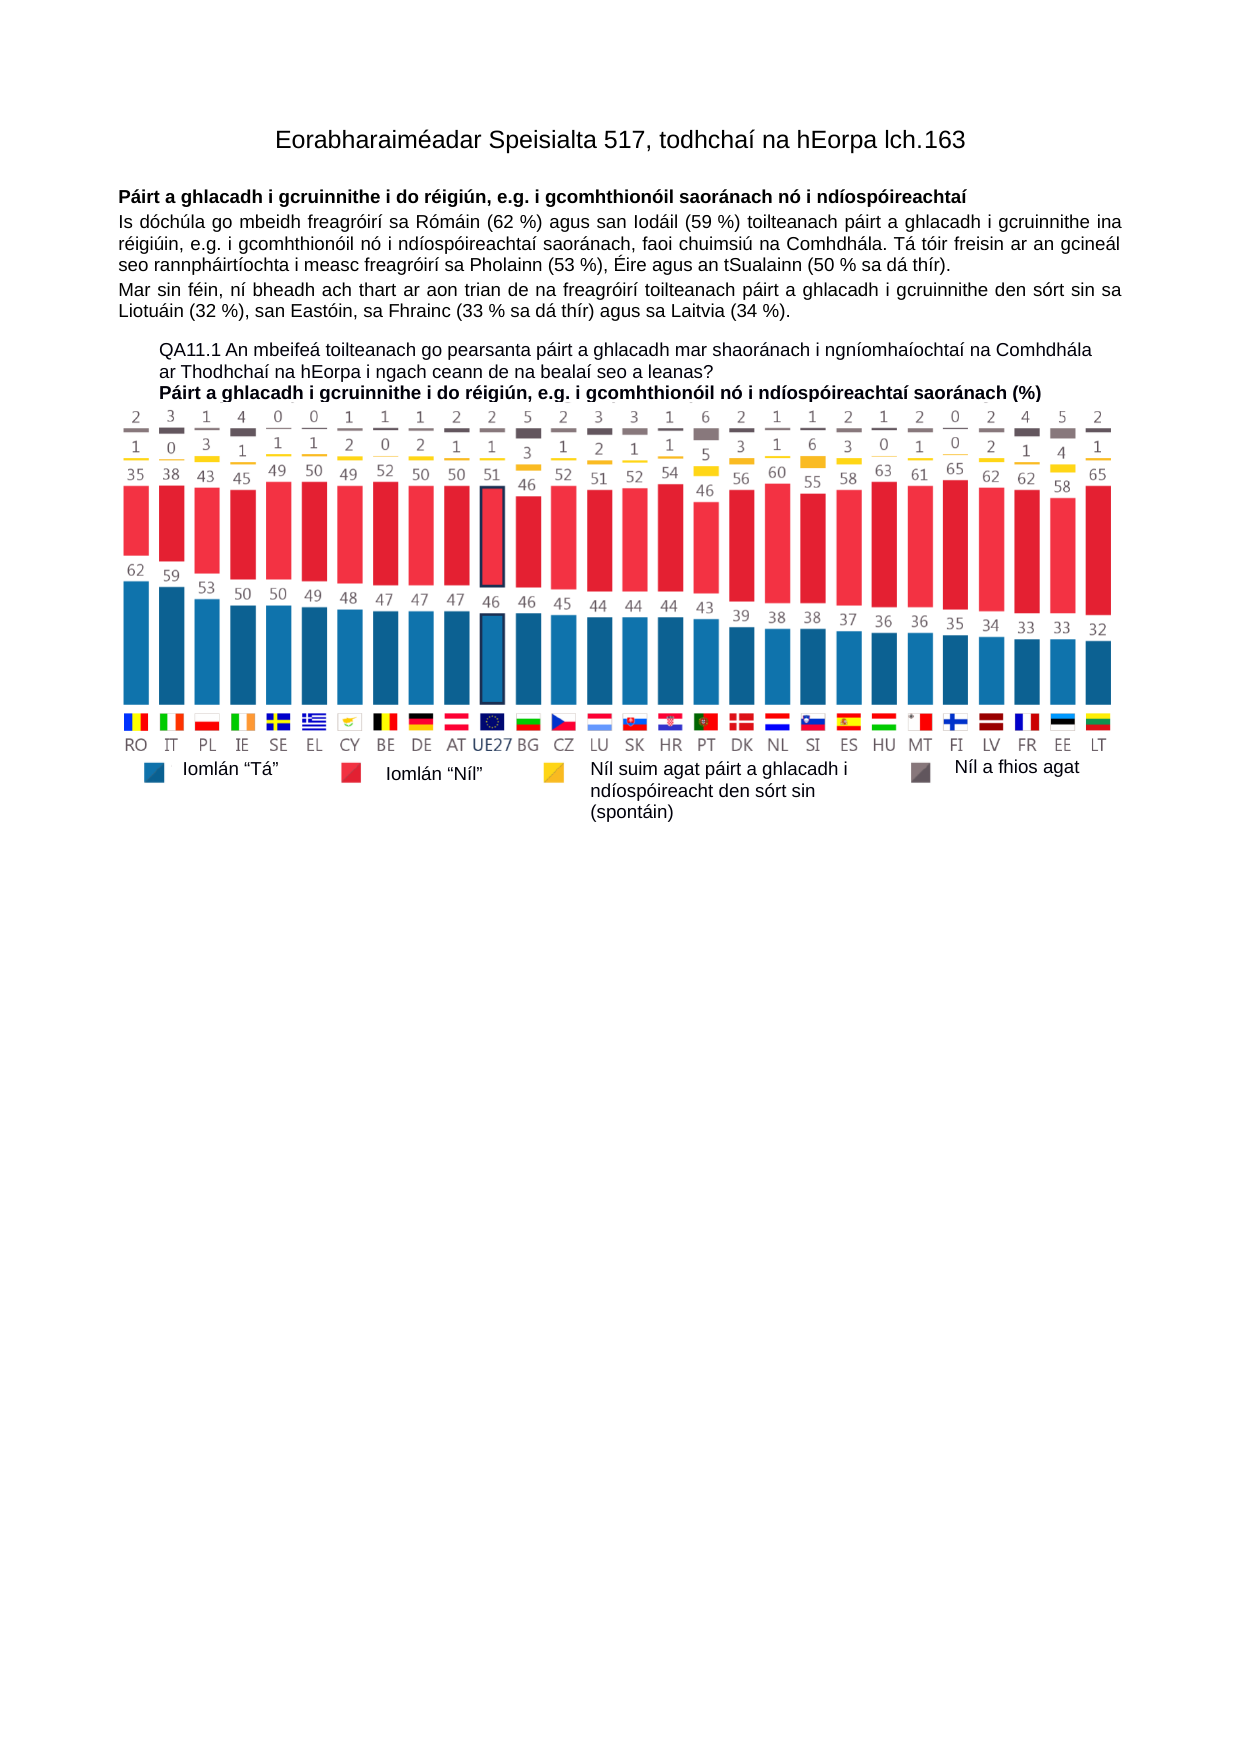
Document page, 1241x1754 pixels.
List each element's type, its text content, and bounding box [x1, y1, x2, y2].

text Mar sin féin, ní bheadh ach thart ar aon trian de na freagróirí toilteanach páirt a ghlacadh i gcruinnithe den sórt sin sa Liotuáin (32 %), san Eastóin, sa Fhrainc (33 % sa dá thír) agus sa Laitvia (34 %). [118, 279, 1122, 322]
text Is dóchúla go mbeidh freagróirí sa Rómáin (62 %) agus san Iodáil (59 %) toilteanach páirt a ghlacadh i gcruinnithe ina réigiúin, e.g. i gcomhthionóil nó i ndíospóireachtaí saoránach, faoi chuimsiú na Comhdhála. Tá tóir freisin ar an gcineál seo rannpháirtíochta i measc freagróirí sa Pholainn (53 %), Éire agus an tSualainn (50 % sa dá thír). [118, 211, 1122, 276]
text Páirt a ghlacadh i gcruinnithe i do réigiún, e.g. i gcomhthionóil saoránach nó i ndíospóireachtaí [118, 186, 1122, 208]
picture [118, 402, 1114, 785]
